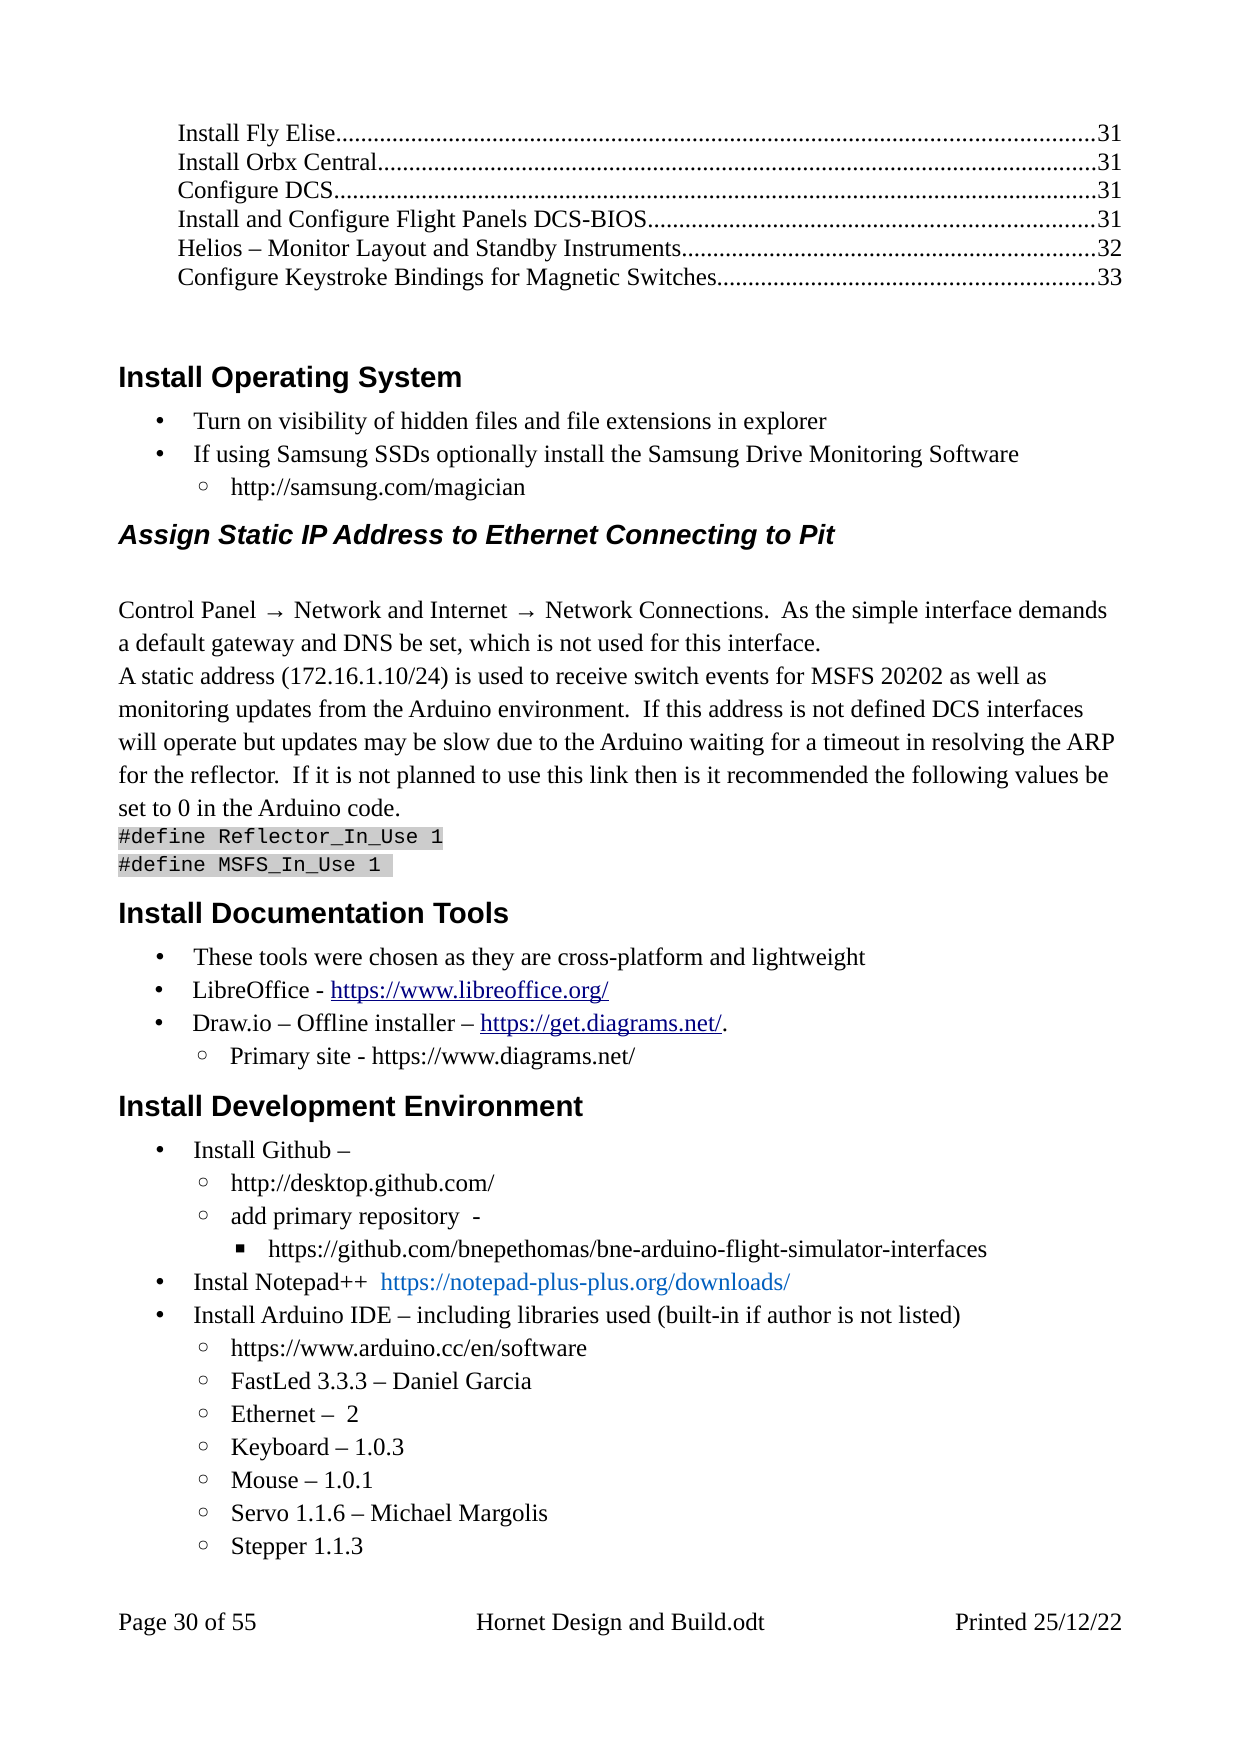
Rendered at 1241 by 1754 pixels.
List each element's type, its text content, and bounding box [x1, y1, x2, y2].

subtitle Install Development Environment [118, 1088, 1122, 1122]
list These tools were chosen as they are cross-platform and lightweight [156, 942, 1122, 971]
list FastLed 3.3.3 – Daniel Garcia [193, 1366, 1122, 1394]
text #define MSFS_In_Use 1 [118, 854, 1122, 877]
subtitle Install Documentation Tools [118, 896, 1122, 929]
list Turn on visibility of hidden files and file extensions in explorer [156, 406, 1122, 435]
text Configure DCS 31 [177, 176, 1122, 204]
text Helios – Monitor Layout and Standby Instruments 32 [177, 233, 1122, 262]
text A static address (172.16.1.10/24) is used to receive switch events for MSFS 20202 as well as monitoring updates from the Arduino environment. If this address is not defined DCS interfaces will operate but updates may be slow due to the Arduino waiting for a timeout in resolving the ARP for the reflector. If it is not planned to use this link then is it recommended the following values be set to 0 in the Arduino code. [118, 661, 1122, 822]
text Control Panel → Network and Internet → Network Connections. As the simple interface demands a default gateway and DNS be set, which is not used for this interface. [118, 595, 1122, 657]
subtitle Assign Static IP Address to Ethernet Connecting to Pit [118, 518, 1122, 550]
text Install Fly Elise 31 [177, 118, 1122, 147]
list https://www.arduino.cc/en/software [193, 1333, 1122, 1362]
list Install Github – [156, 1135, 1122, 1163]
list https://github.com/bnepethomas/bne-arduino-flight-simulator-interfaces [231, 1234, 1122, 1262]
list LibreOffice - https://www.libreoffice.org/ [154, 975, 1122, 1003]
text #define Reflector_In_Use 1 [118, 827, 1122, 850]
subtitle Install Operating System [118, 360, 1122, 394]
list add primary repository - [193, 1201, 1122, 1229]
list Stepper 1.1.3 [193, 1531, 1122, 1560]
list http://samsung.com/magician [193, 472, 1122, 501]
list Mouse – 1.0.1 [193, 1465, 1122, 1494]
text Install and Configure Flight Panels DCS-BIOS 31 [177, 204, 1122, 233]
list Servo 1.1.6 – Michael Margolis [193, 1498, 1122, 1527]
text Install Orbx Central 31 [177, 147, 1122, 176]
list Draw.io – Offline installer – https://get.diagrams.net/. [154, 1008, 1122, 1037]
list Install Arduino IDE – including libraries used (built-in if author is not listed) [156, 1300, 1122, 1328]
list Instal Notepad++ https://notepad-plus-plus.org/downloads/ [156, 1267, 1122, 1296]
list Ethernet – 2 [193, 1399, 1122, 1428]
list http://desktop.github.com/ [193, 1168, 1122, 1196]
list If using Samsung SSDs optionally install the Samsung Drive Monitoring Software [156, 439, 1122, 468]
list Keyboard – 1.0.3 [193, 1432, 1122, 1461]
list Primary site - https://www.diagrams.net/ [192, 1041, 1122, 1069]
text Configure Keystroke Bindings for Magnetic Switches 33 [177, 262, 1122, 291]
